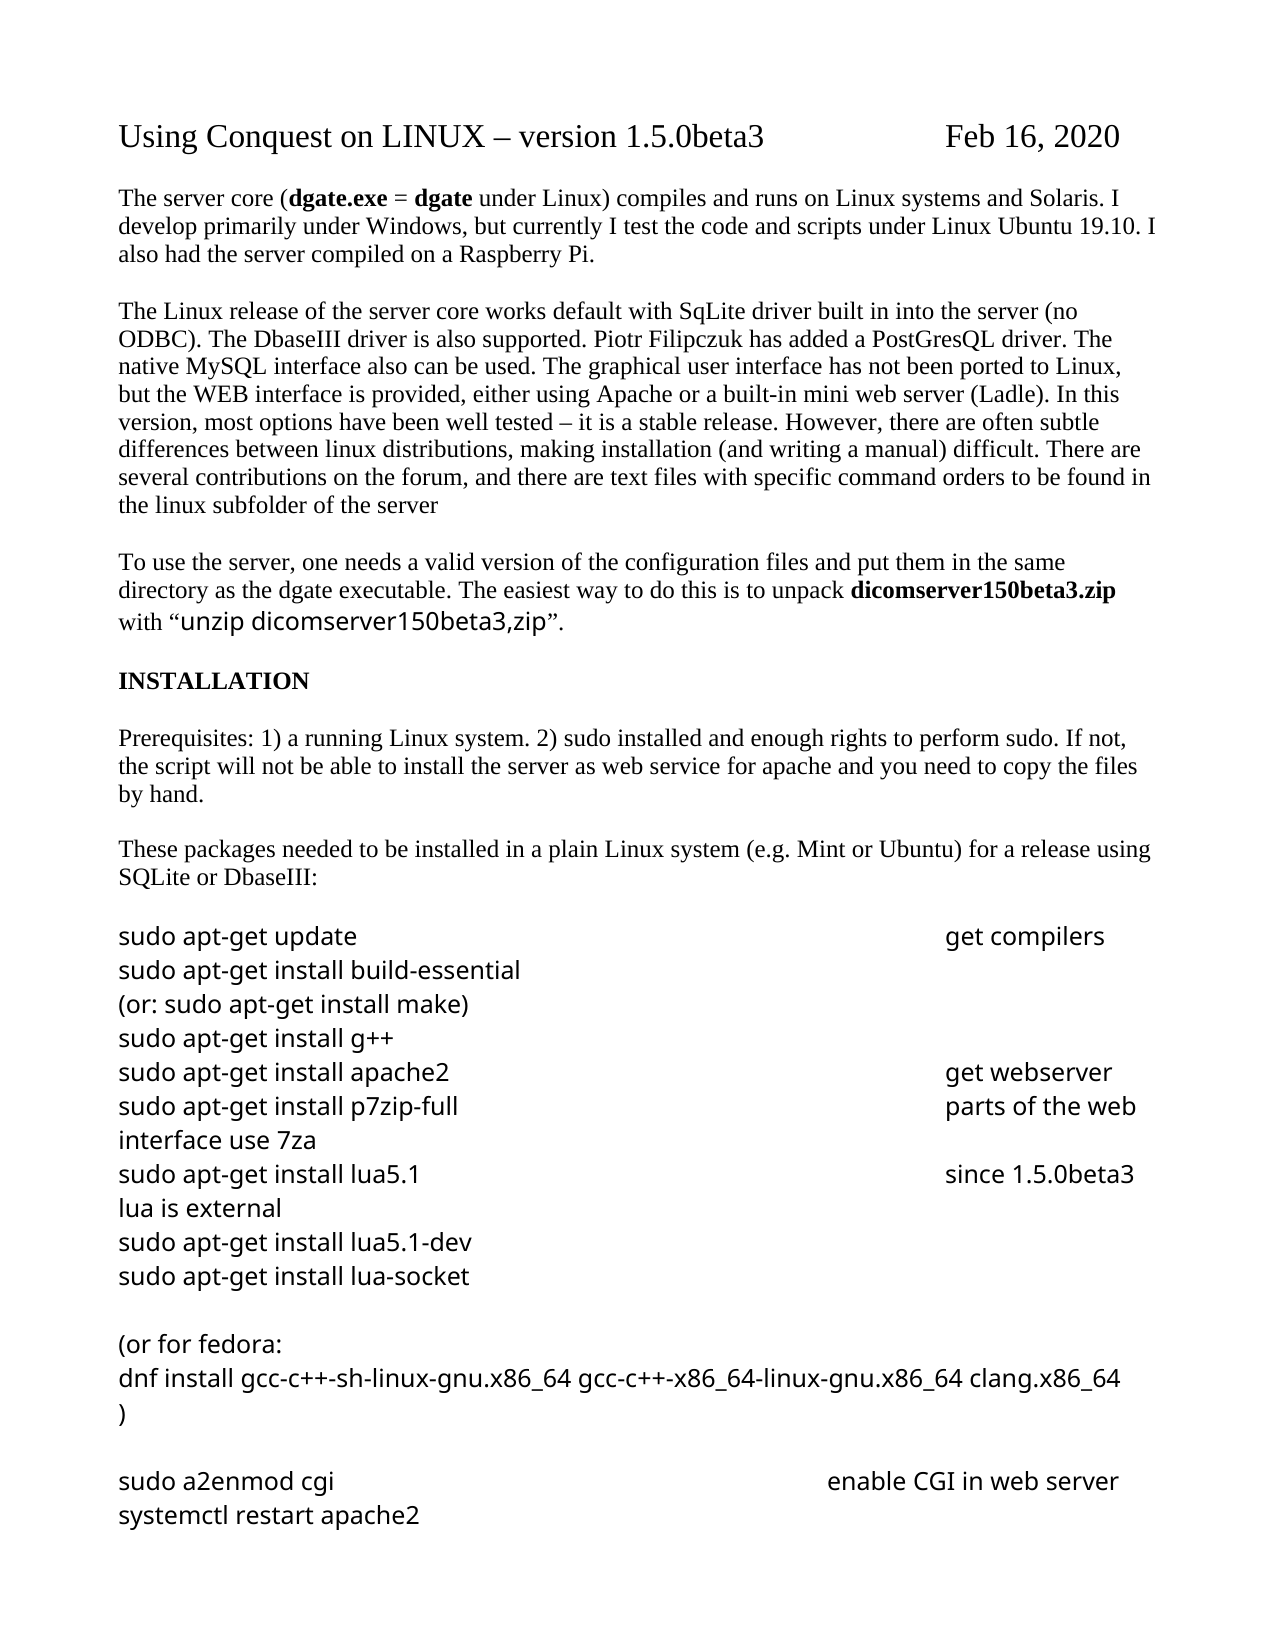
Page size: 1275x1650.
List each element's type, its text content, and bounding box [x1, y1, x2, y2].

text These packages needed to be installed in a plain Linux system (e.g. Mint or Ubuntu) for a release using SQLite or DbaseIII: [118, 835, 1157, 891]
text sudo apt-get install lua-socket [118, 1259, 1157, 1293]
text Prerequisites: 1) a running Linux system. 2) sudo installed and enough rights to perform sudo. If not, the script will not be able to install the server as web service for apache and you need to copy the files by hand. [118, 724, 1157, 807]
text dnf install gcc-c++-sh-linux-gnu.x86_64 gcc-c++-x86_64-linux-gnu.x86_64 clang.x86_64 [118, 1361, 1157, 1395]
text sudo apt-get update get compilers sudo apt-get install build-essential [118, 918, 1157, 986]
text sudo apt-get install g++ sudo apt-get install apache2 get webserver [118, 1021, 1157, 1089]
text Using Conquest on LINUX – version 1.5.0beta3 Feb 16, 2020 [118, 118, 1157, 155]
text (or: sudo apt-get install make) [118, 986, 1157, 1021]
text (or for fedora: [118, 1327, 1157, 1361]
text sudo apt-get install p7zip-full parts of the web interface use 7za [118, 1089, 1157, 1157]
text ) [118, 1395, 1157, 1429]
text The Linux release of the server core works default with SqLite driver built in into the server (no ODBC). The DbaseIII driver is also supported. Piotr Filipczuk has added a PostGresQL driver. The native MySQL interface also can be used. The graphical user interface has not been ported to Linux, but the WEB interface is provided, either using Apache or a built-in mini web server (Ladle). In this version, most options have been well tested – it is a stable release. However, there are often subtle differences between linux distributions, making installation (and writing a manual) difficult. There are several contributions on the forum, and there are text files with specific command orders to be found in the linux subfolder of the server [118, 297, 1157, 519]
text sudo apt-get install lua5.1-dev [118, 1225, 1157, 1259]
text The server core (dgate.exe = dgate under Linux) compiles and runs on Linux systems and Solaris. I develop primarily under Windows, but currently I test the code and scripts under Linux Ubuntu 19.10. I also had the server compiled on a Raspberry Pi. [118, 184, 1157, 268]
text sudo a2enmod cgi enable CGI in web server systemctl restart apache2 [118, 1463, 1157, 1531]
text INSTALLATION [118, 667, 1157, 695]
text To use the server, one needs a valid version of the configuration files and put them in the same directory as the dgate executable. The easiest way to do this is to unpack dicomserver150beta3.zip with “unzip dicomserver150beta3,zip”. [118, 548, 1157, 638]
text sudo apt-get install lua5.1 since 1.5.0beta3 lua is external [118, 1157, 1157, 1225]
